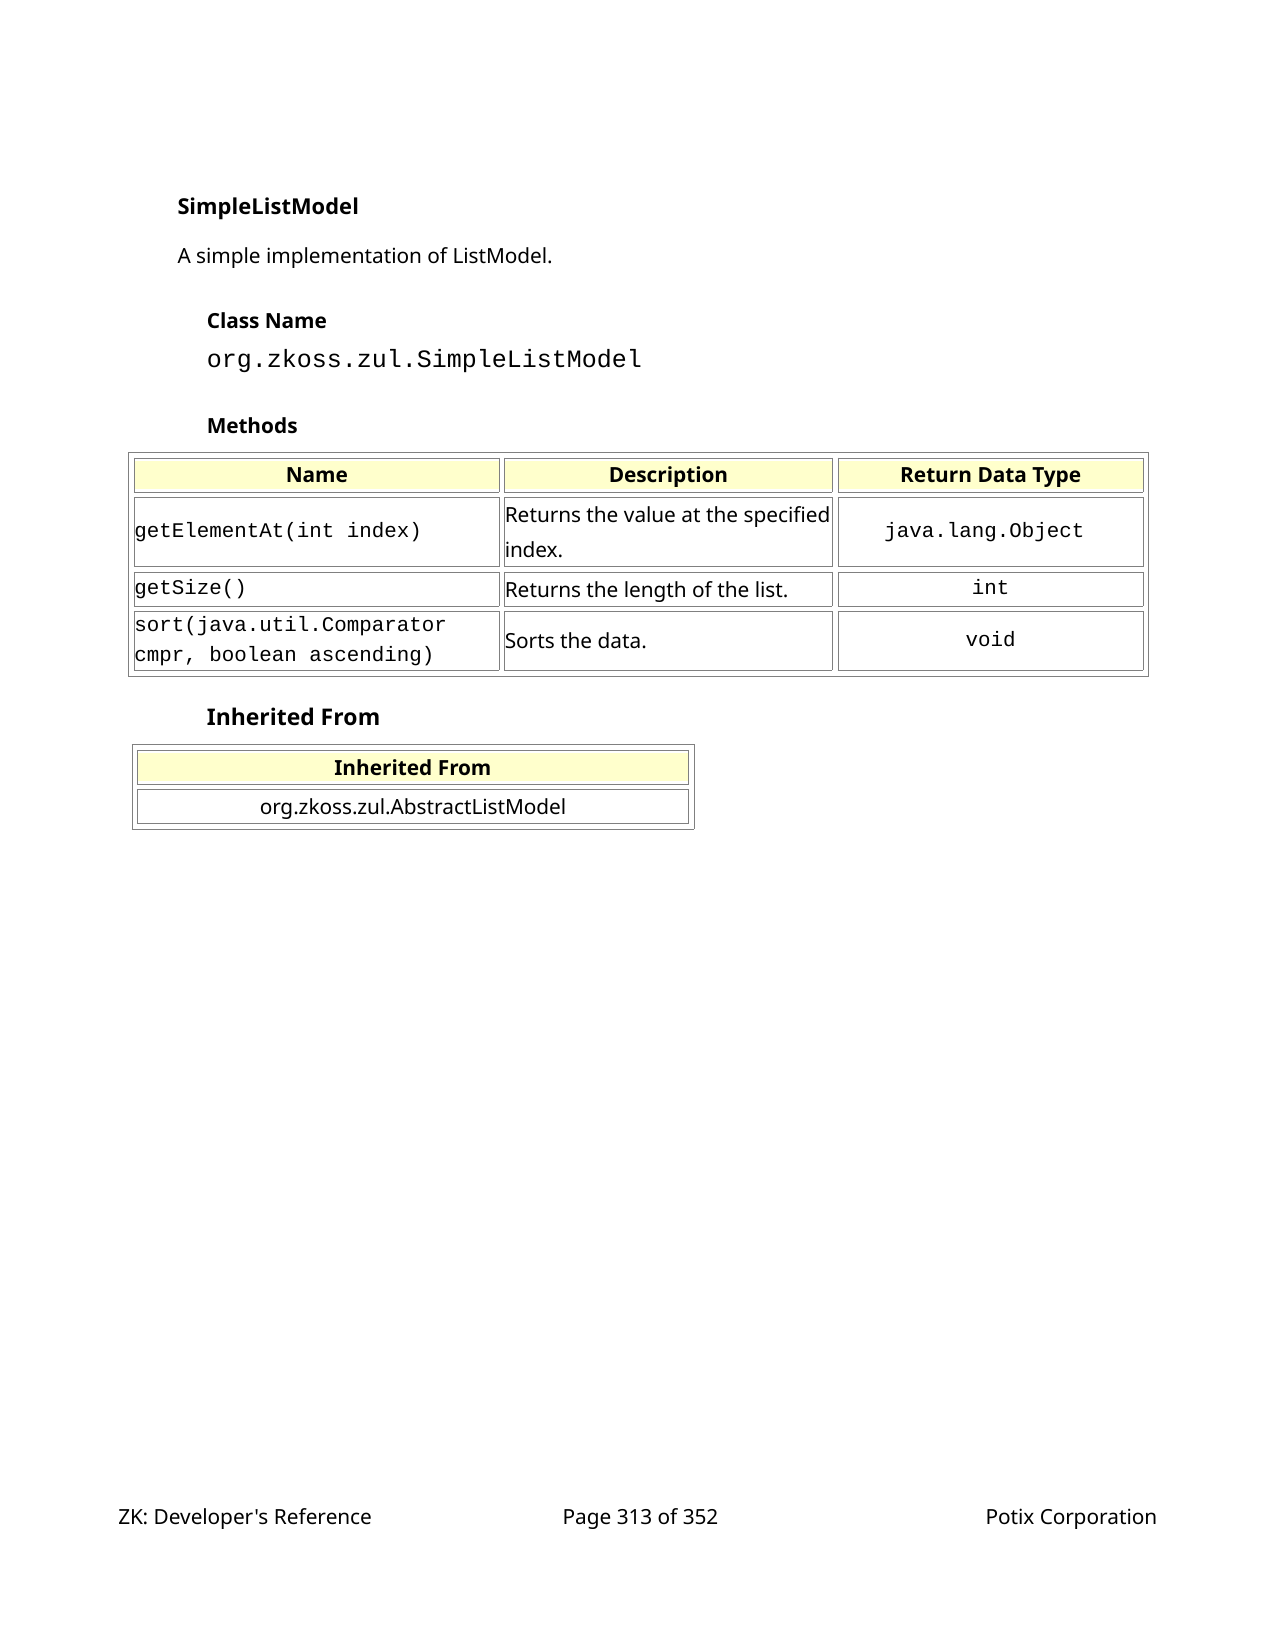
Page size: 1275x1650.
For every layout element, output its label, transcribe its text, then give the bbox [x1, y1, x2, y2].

text org.zkoss.zul.SimpleListModel [207, 347, 1157, 375]
subtitle Class Name [207, 306, 1157, 334]
table_cell void [835, 606, 1146, 670]
table_cell Returns the length of the list. [502, 566, 835, 606]
subtitle Methods [207, 412, 1157, 440]
table_cell Returns the value at the specified index. [502, 492, 835, 566]
table_header Inherited From [134, 745, 691, 784]
table_cell getElementAt(int index) [131, 492, 502, 566]
table_cell org.zkoss.zul.AbstractListModel [134, 784, 691, 823]
subtitle SimpleListModel [177, 191, 1157, 221]
text A simple implementation of ListModel. [177, 241, 1157, 269]
table_cell java.lang.Object [835, 492, 1146, 566]
table_cell int [835, 566, 1146, 606]
table_header Return Data Type [835, 453, 1146, 492]
table_cell getSize() [131, 566, 502, 606]
table_header Name [131, 453, 502, 492]
table_header Description [502, 453, 835, 492]
subtitle Inherited From [207, 701, 1157, 732]
table_cell sort(java.util.Comparator cmpr, boolean ascending) [131, 606, 502, 670]
table_cell Sorts the data. [502, 606, 835, 670]
